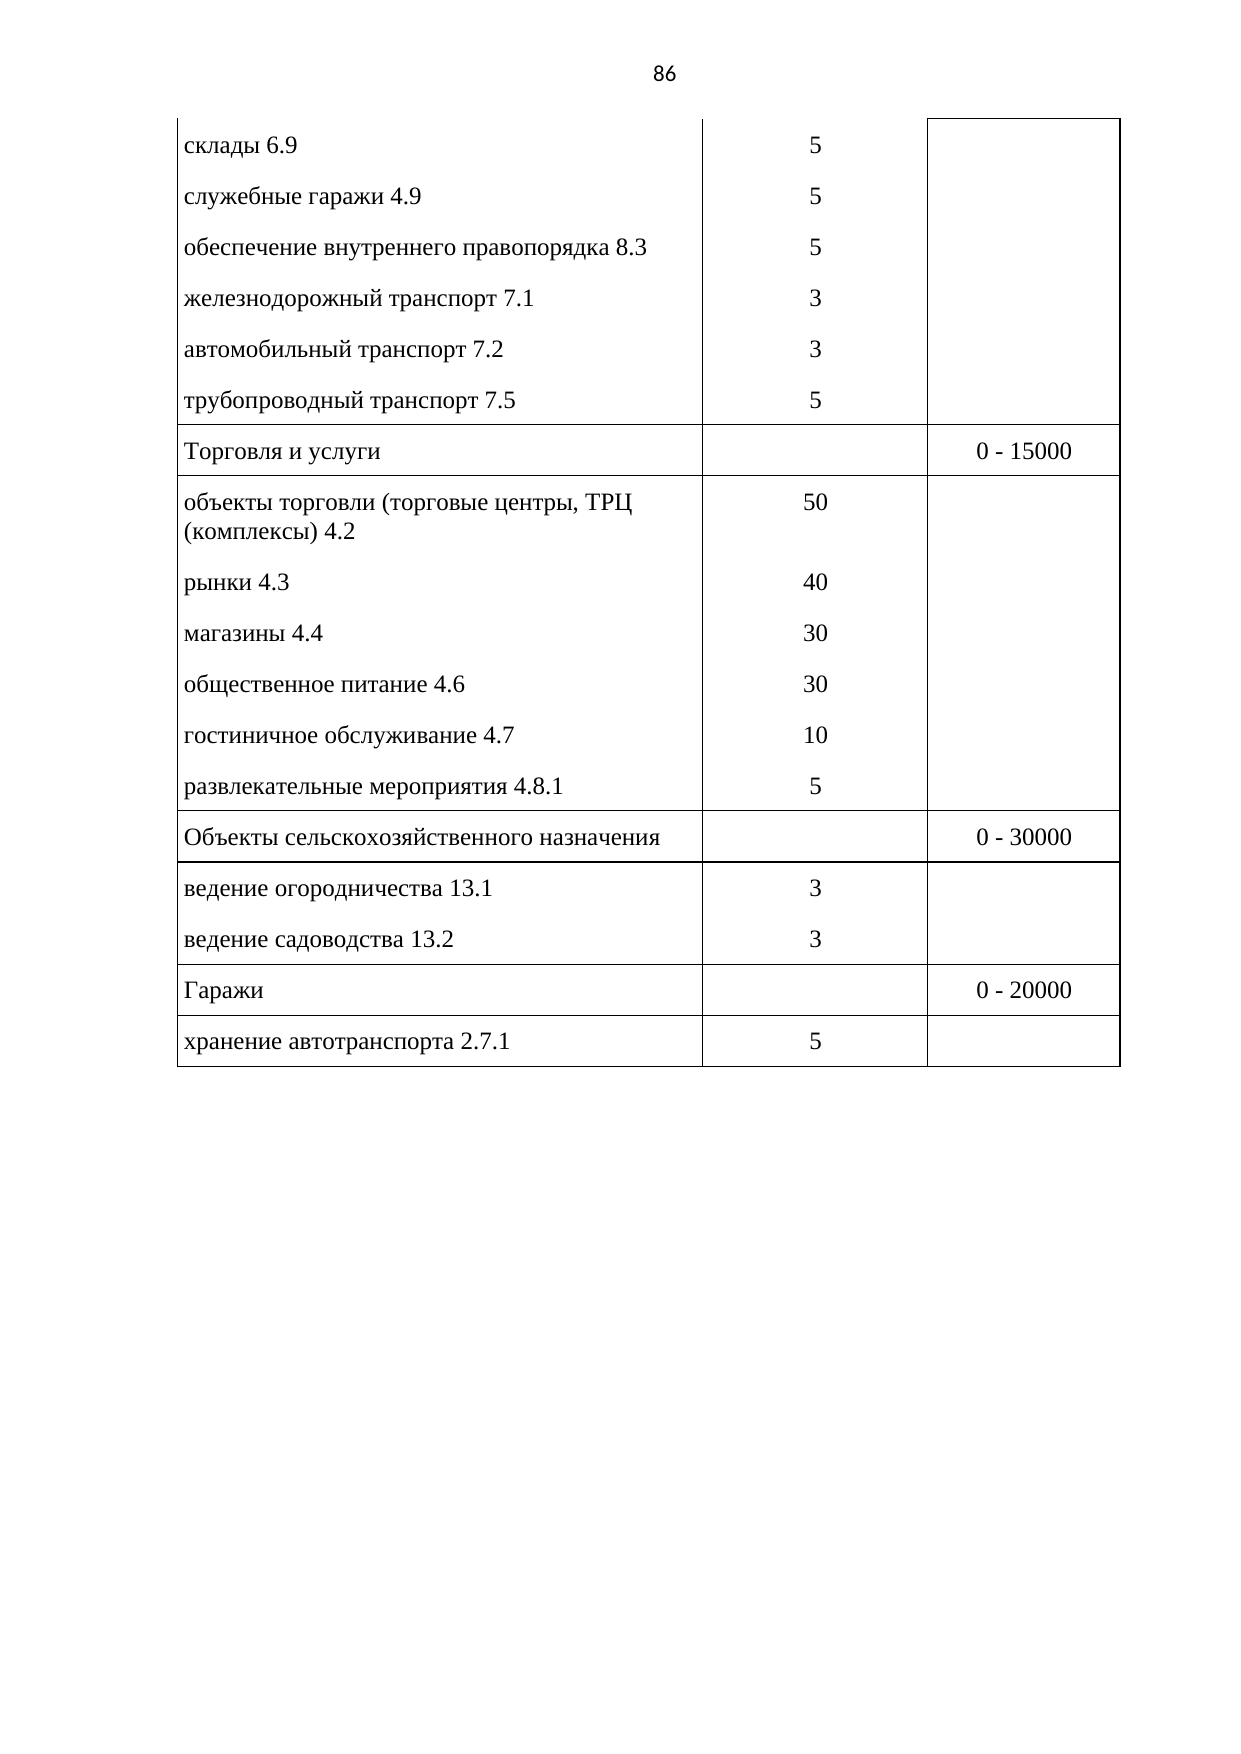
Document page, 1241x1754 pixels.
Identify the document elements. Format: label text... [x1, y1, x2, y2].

table_cell 50 [703, 476, 927, 555]
table_cell [928, 119, 1119, 424]
table_cell 3 [703, 863, 927, 912]
table_cell развлекательные мероприятия 4.8.1 [178, 759, 702, 810]
table_cell 5 [703, 220, 927, 271]
table_cell 5 [703, 759, 927, 810]
table_cell 5 [703, 169, 927, 220]
table_cell трубопроводный транспорт 7.5 [178, 373, 702, 424]
table_cell 5 [703, 1016, 927, 1066]
table_cell [703, 425, 927, 475]
table_cell Объекты сельскохозяйственного назначения [178, 811, 702, 861]
table_cell хранение автотранспорта 2.7.1 [178, 1016, 702, 1066]
table_cell Торговля и услуги [178, 425, 702, 475]
table_cell ведение огородничества 13.1 [178, 863, 702, 912]
table_cell обеспечение внутреннего правопорядка 8.3 [178, 220, 702, 271]
table_cell [928, 476, 1119, 810]
table_cell объекты торговли (торговые центры, ТРЦ (комплексы) 4.2 [178, 476, 702, 555]
table_cell Гаражи [178, 965, 702, 1014]
table_cell 5 [703, 118, 927, 169]
table_cell [703, 811, 927, 861]
table_cell ведение садоводства 13.2 [178, 913, 702, 963]
table_cell [703, 965, 927, 1014]
table_cell автомобильный транспорт 7.2 [178, 322, 702, 373]
table_cell 40 [703, 555, 927, 606]
table_cell 0 - 15000 [928, 425, 1119, 475]
table_cell [928, 863, 1119, 963]
table_cell 0 - 30000 [928, 811, 1119, 861]
table_cell общественное питание 4.6 [178, 657, 702, 708]
table_cell склады 6.9 [178, 118, 703, 169]
table_cell 3 [703, 913, 927, 963]
table_cell 10 [703, 708, 927, 759]
table_cell 0 - 20000 [928, 965, 1119, 1014]
table_cell [928, 1016, 1119, 1066]
table_cell магазины 4.4 [178, 606, 702, 657]
table_cell служебные гаражи 4.9 [178, 169, 702, 220]
table_cell 3 [703, 271, 927, 322]
table_cell 3 [703, 322, 927, 373]
table_cell гостиничное обслуживание 4.7 [178, 708, 702, 759]
table_cell 30 [703, 606, 927, 657]
table_cell железнодорожный транспорт 7.1 [178, 271, 702, 322]
table_cell 5 [703, 373, 927, 424]
table_cell 30 [703, 657, 927, 708]
table_cell рынки 4.3 [178, 555, 702, 606]
